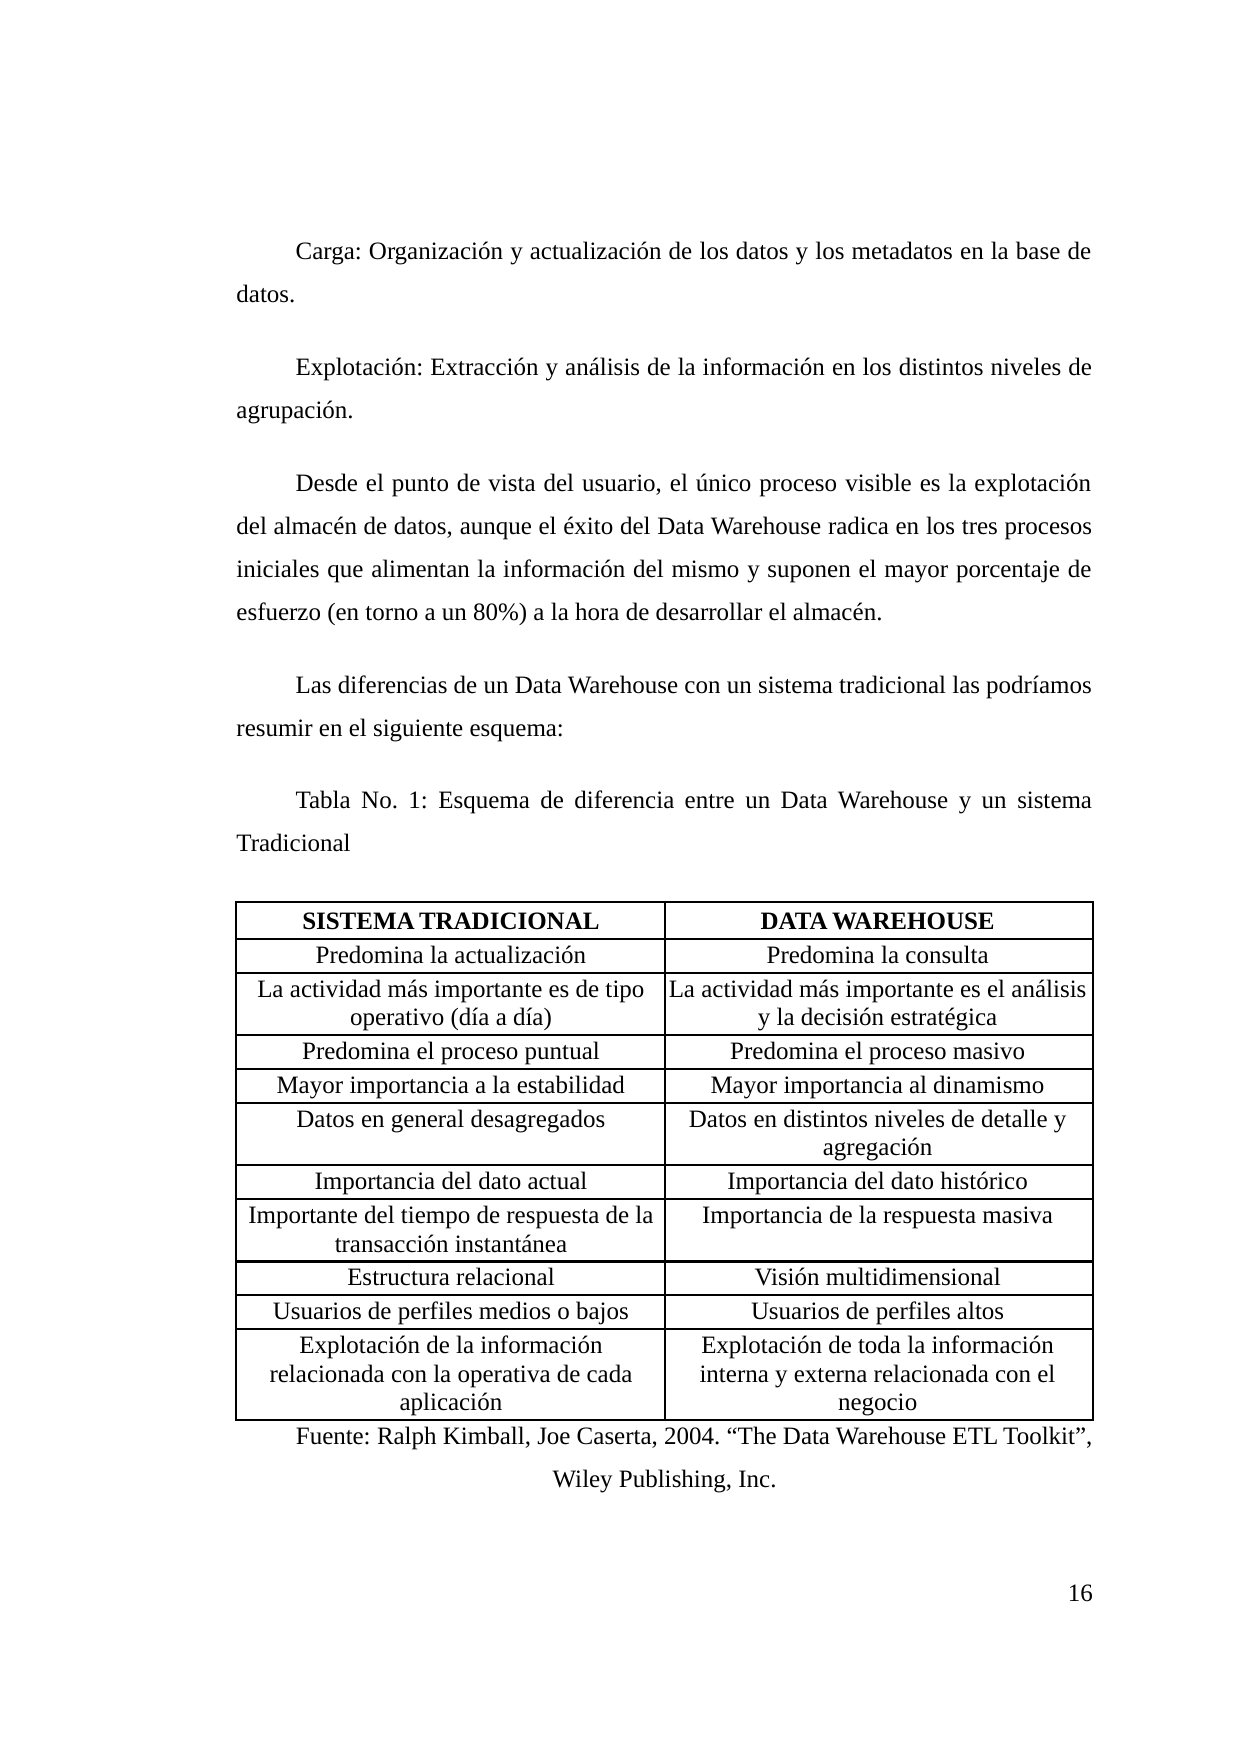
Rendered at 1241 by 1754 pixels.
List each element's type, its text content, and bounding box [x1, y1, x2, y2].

table_cell Usuarios de perfiles altos [666, 1296, 1092, 1328]
text Carga: Organización y actualización de los datos y los metadatos en la base de datos. [236, 236, 1093, 308]
table_cell Mayor importancia al dinamismo [666, 1070, 1092, 1102]
table_cell Mayor importancia a la estabilidad [237, 1070, 664, 1102]
table_header SISTEMA TRADICIONAL [237, 903, 664, 938]
table_cell Explotación de toda la información interna y externa relacionada con el negocio [666, 1330, 1092, 1419]
table_cell Predomina el proceso masivo [666, 1036, 1092, 1068]
table_cell Usuarios de perfiles medios o bajos [237, 1296, 664, 1328]
text Fuente: Ralph Kimball, Joe Caserta, 2004. “The Data Warehouse ETL Toolkit”, Wiley Publishing, Inc. [236, 1421, 1093, 1493]
table_cell Datos en general desagregados [237, 1104, 664, 1164]
table_cell Datos en distintos niveles de detalle y agregación [666, 1104, 1092, 1164]
table_cell Predomina la actualización [237, 940, 664, 972]
table_cell La actividad más importante es de tipo operativo (día a día) [237, 974, 664, 1034]
table_cell Predomina la consulta [666, 940, 1092, 972]
text Desde el punto de vista del usuario, el único proceso visible es la explotación del almacén de datos, aunque el éxito del Data Warehouse radica en los tres procesos iniciales que alimentan la información del mismo y suponen el mayor porcentaje de esfuerzo (en torno a un 80%) a la hora de desarrollar el almacén. [236, 468, 1093, 626]
table_cell Importancia del dato actual [237, 1166, 664, 1198]
table_header DATA WAREHOUSE [666, 903, 1092, 938]
text Tabla No. 1: Esquema de diferencia entre un Data Warehouse y un sistema Tradicional [236, 785, 1093, 857]
table_cell La actividad más importante es el análisis y la decisión estratégica [666, 974, 1092, 1034]
table_cell Visión multidimensional [666, 1263, 1092, 1294]
text Las diferencias de un Data Warehouse con un sistema tradicional las podríamos resumir en el siguiente esquema: [236, 670, 1093, 742]
table_cell Estructura relacional [237, 1263, 664, 1294]
table_cell Importante del tiempo de respuesta de la transacción instantánea [237, 1200, 664, 1260]
table_cell Importancia de la respuesta masiva [666, 1200, 1092, 1260]
table_cell Importancia del dato histórico [666, 1166, 1092, 1198]
table_cell Predomina el proceso puntual [237, 1036, 664, 1068]
text Explotación: Extracción y análisis de la información en los distintos niveles de agrupación. [236, 352, 1093, 424]
table_cell Explotación de la información relacionada con la operativa de cada aplicación [237, 1330, 664, 1419]
